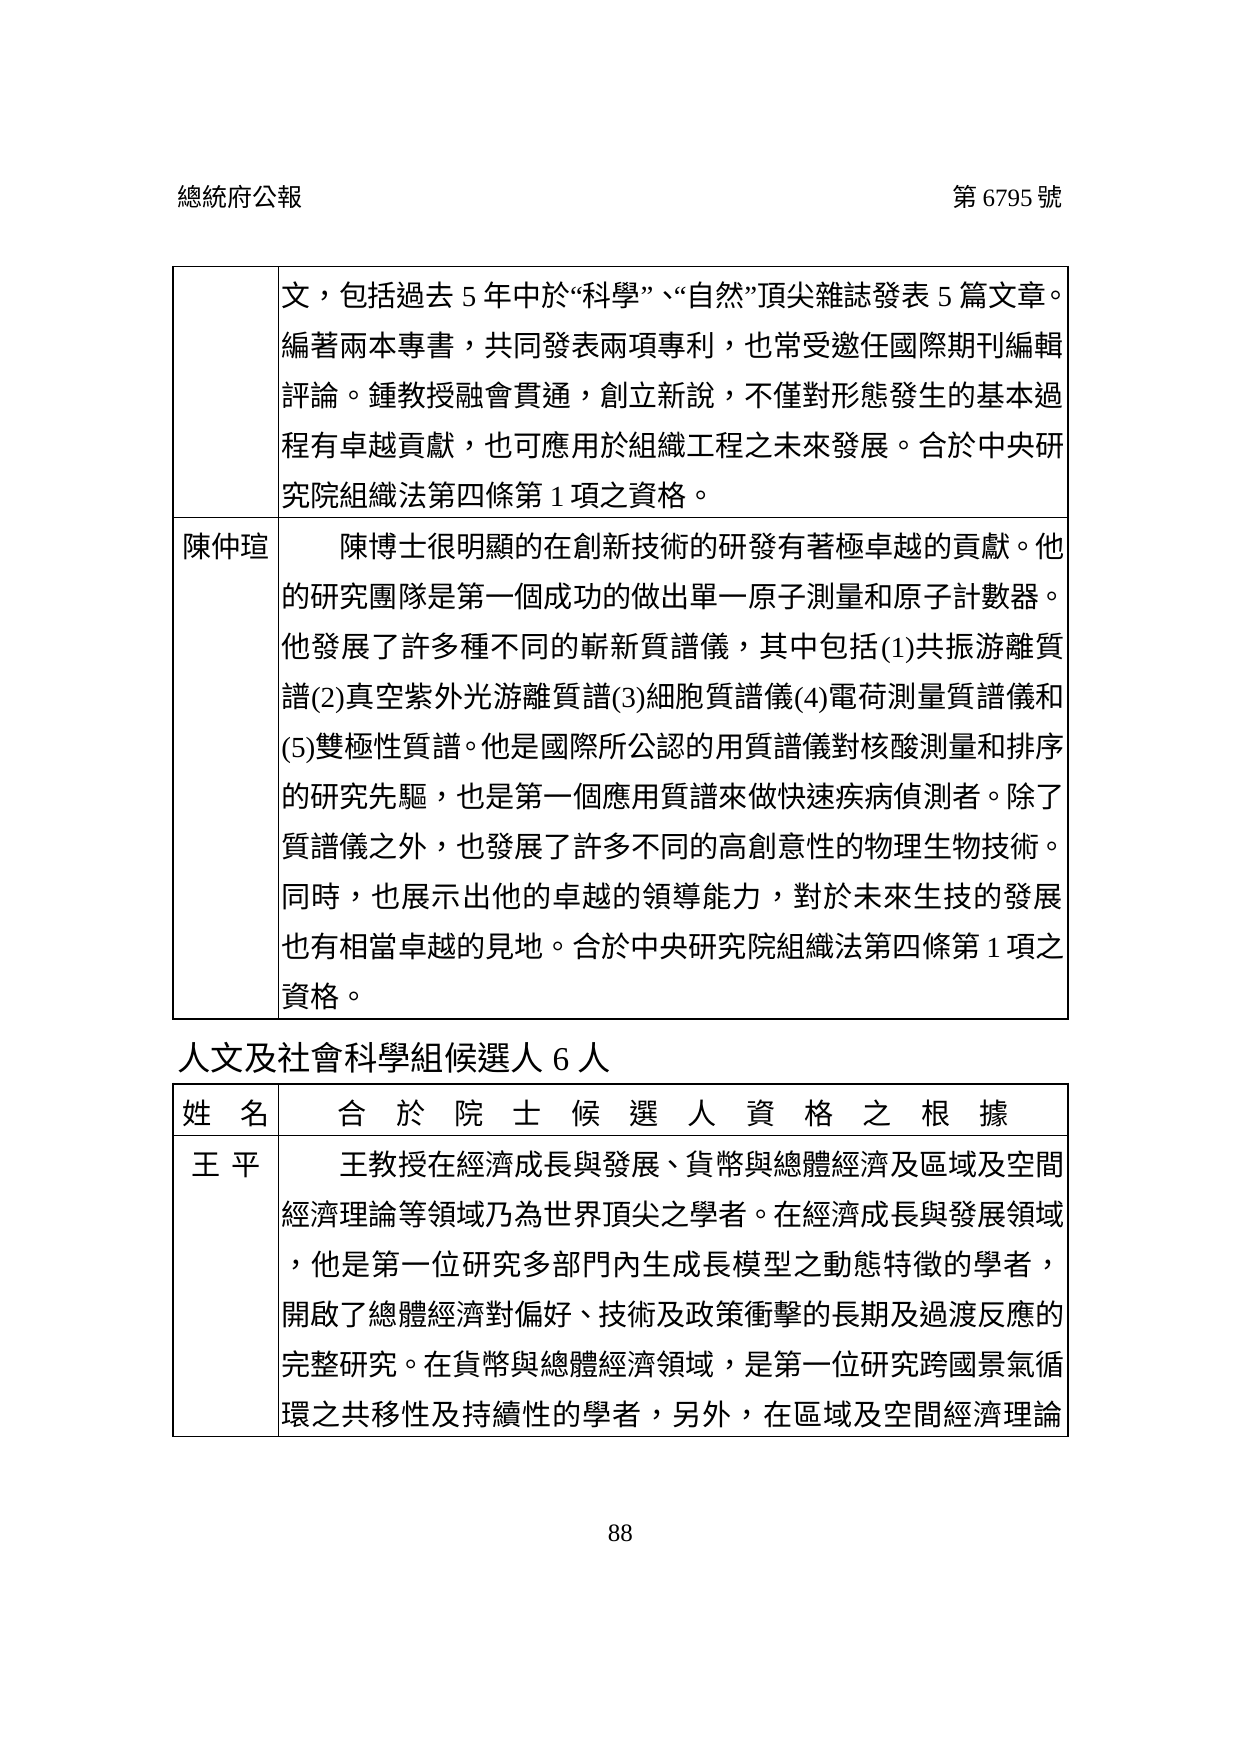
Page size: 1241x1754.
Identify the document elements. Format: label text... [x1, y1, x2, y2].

table_cell [174, 267, 278, 517]
table_cell 陳仲瑄 [174, 518, 278, 1018]
table_header 合 於 院 士 候 選 人 資 格 之 根 據 [279, 1085, 1067, 1134]
table_cell 王教授在經濟成長與發展、貨幣與總體經濟及區域及空間經濟理論等領域乃為世界頂尖之學者。在經濟成長與發展領域，他是第一位研究多部門內生成長模型之動態特徵的學者，開啟了總體經濟對偏好、技術及政策衝擊的長期及過渡反應的完整研究。在貨幣與總體經濟領域，是第一位研究跨國景氣循環之共移性及持續性的學者，另外，在區域及空間經濟理論 [279, 1136, 1067, 1436]
table_cell 文，包括過去 5 年中於“科學”、“自然”頂尖雜誌發表 5 篇文章。編著兩本專書，共同發表兩項專利，也常受邀任國際期刊編輯評論。鍾教授融會貫通，創立新說，不僅對形態發生的基本過程有卓越貢獻，也可應用於組織工程之未來發展。合於中央研究院組織法第四條第1項之資格。 [279, 267, 1067, 517]
table_cell 王 平 [174, 1136, 278, 1436]
table_cell 陳博士很明顯的在創新技術的研發有著極卓越的貢獻。他的研究團隊是第一個成功的做出單一原子測量和原子計數器。他發展了許多種不同的嶄新質譜儀，其中包括(1)共振游離質譜(2)真空紫外光游離質譜(3)細胞質譜儀(4)電荷測量質譜儀和(5)雙極性質譜。他是國際所公認的用質譜儀對核酸測量和排序的研究先驅，也是第一個應用質譜來做快速疾病偵測者。除了質譜儀之外，也發展了許多不同的高創意性的物理生物技術。同時，也展示出他的卓越的領導能力，對於未來生技的發展也有相當卓越的見地。合於中央研究院組織法第四條第1項之資格。 [279, 518, 1067, 1018]
text 人文及社會科學組候選人 6 人 [177, 1020, 1063, 1082]
table_header 姓 名 [174, 1085, 278, 1134]
